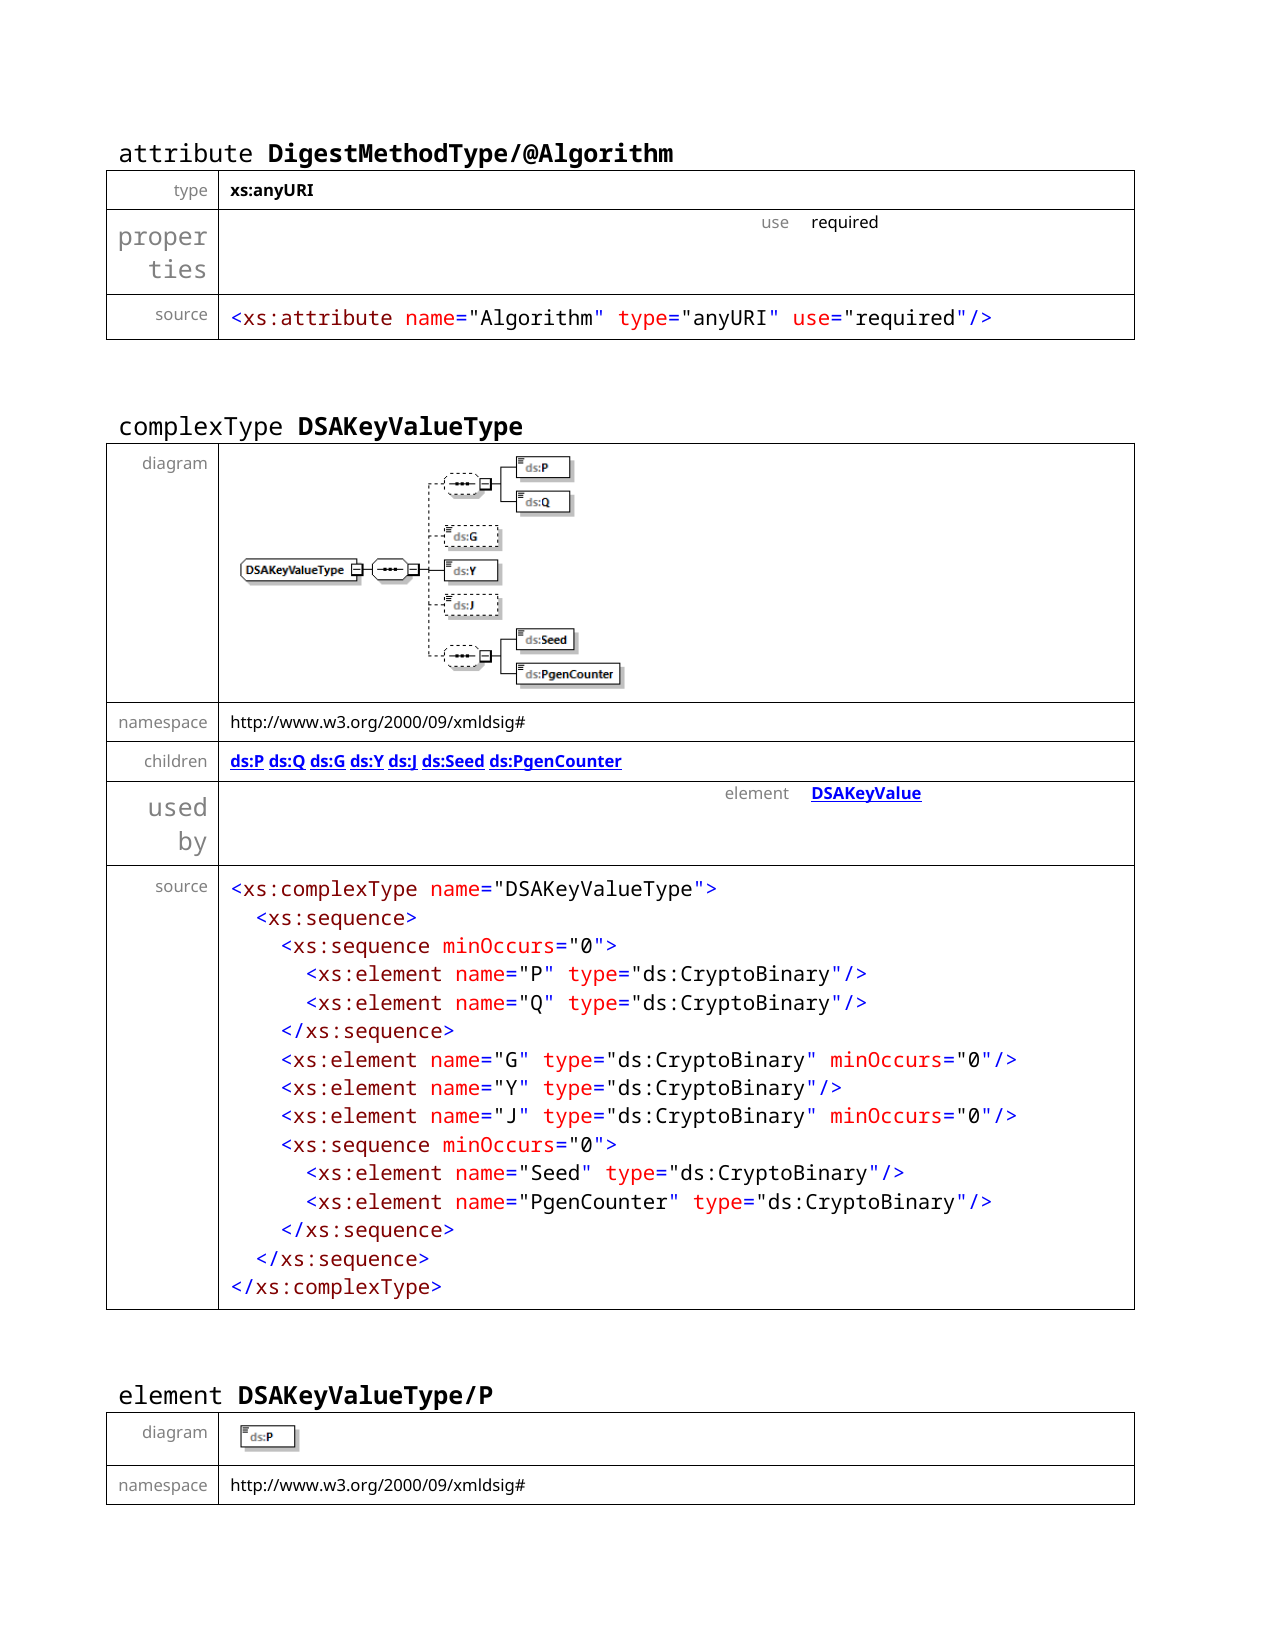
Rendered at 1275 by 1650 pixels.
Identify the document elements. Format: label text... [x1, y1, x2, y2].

table_header DSAKeyValue [800, 782, 1134, 804]
text attribute DigestMethodType/@Algorithm [118, 136, 1157, 170]
table_cell namespace [107, 1466, 218, 1504]
table_cell <xs:complexType name="DSAKeyValueType"> <xs:sequence> <xs:sequence minOccurs="0"> <xs:element name="P" type="ds:CryptoBinary"/> <xs:element name="Q" type="ds:CryptoBinary"/> </xs:sequence> <xs:element name="G" type="ds:CryptoBinary" minOccurs="0"/> <xs:element name="Y" type="ds:CryptoBinary"/> <xs:element name="J" type="ds:CryptoBinary" minOccurs="0"/> <xs:sequence minOccurs="0"> <xs:element name="Seed" type="ds:CryptoBinary"/> <xs:element name="PgenCounter" type="ds:CryptoBinary"/> </xs:sequence> </xs:sequence> </xs:complexType> [219, 866, 1134, 1308]
table_header [219, 1413, 1134, 1465]
table_header diagram [107, 1413, 218, 1465]
picture [230, 1420, 310, 1457]
table_cell http://www.w3.org/2000/09/xmldsig# [219, 1466, 1134, 1504]
table_header element [230, 782, 800, 804]
table_cell http://www.w3.org/2000/09/xmldsig# [219, 703, 1134, 741]
table_cell source [107, 295, 218, 339]
table_header use [230, 210, 800, 233]
text element DSAKeyValueType/P [118, 1378, 1157, 1412]
table_cell [219, 782, 1134, 865]
table_header xs:anyURI [219, 171, 1134, 209]
table_cell namespace [107, 703, 218, 741]
table_cell [219, 210, 1134, 294]
table_header type [107, 171, 218, 209]
table_cell ds:P ds:Q ds:G ds:Y ds:J ds:Seed ds:PgenCounter [219, 742, 1134, 781]
table_cell source [107, 866, 218, 1308]
table_cell <xs:attribute name="Algorithm" type="anyURI" use="required"/> [219, 295, 1134, 339]
table_cell children [107, 742, 218, 781]
table_header required [800, 210, 1134, 233]
table_cell properties [107, 210, 218, 294]
picture [230, 451, 635, 694]
text complexType DSAKeyValueType [118, 408, 1157, 442]
table_header diagram [107, 444, 218, 702]
table_header [219, 444, 1134, 702]
table_cell used by [107, 782, 218, 865]
